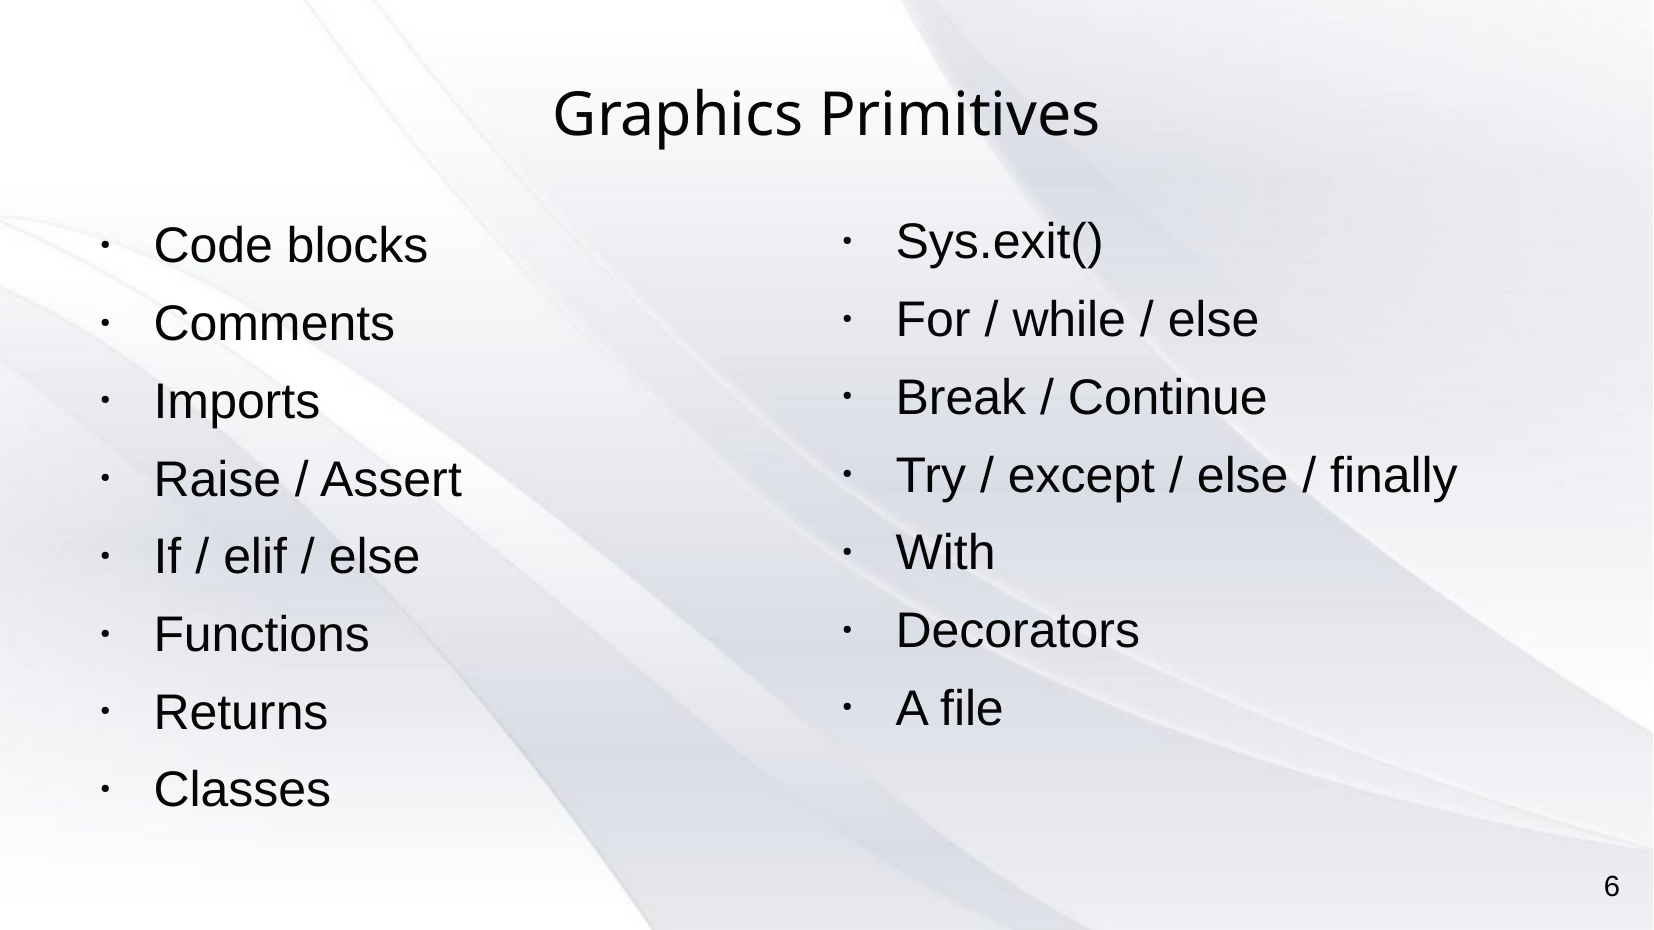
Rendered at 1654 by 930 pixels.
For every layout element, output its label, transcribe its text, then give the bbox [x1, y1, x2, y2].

picture [0, 0, 1654, 930]
list Sys.exit() For / while / else Break / Continue Try / except / else / finally With Decorators A file [824, 213, 1500, 835]
title Graphics Primitives [60, 35, 1594, 189]
list Code blocks Comments Imports Raise / Assert If / elif / else Functions Returns Classes [82, 217, 810, 861]
